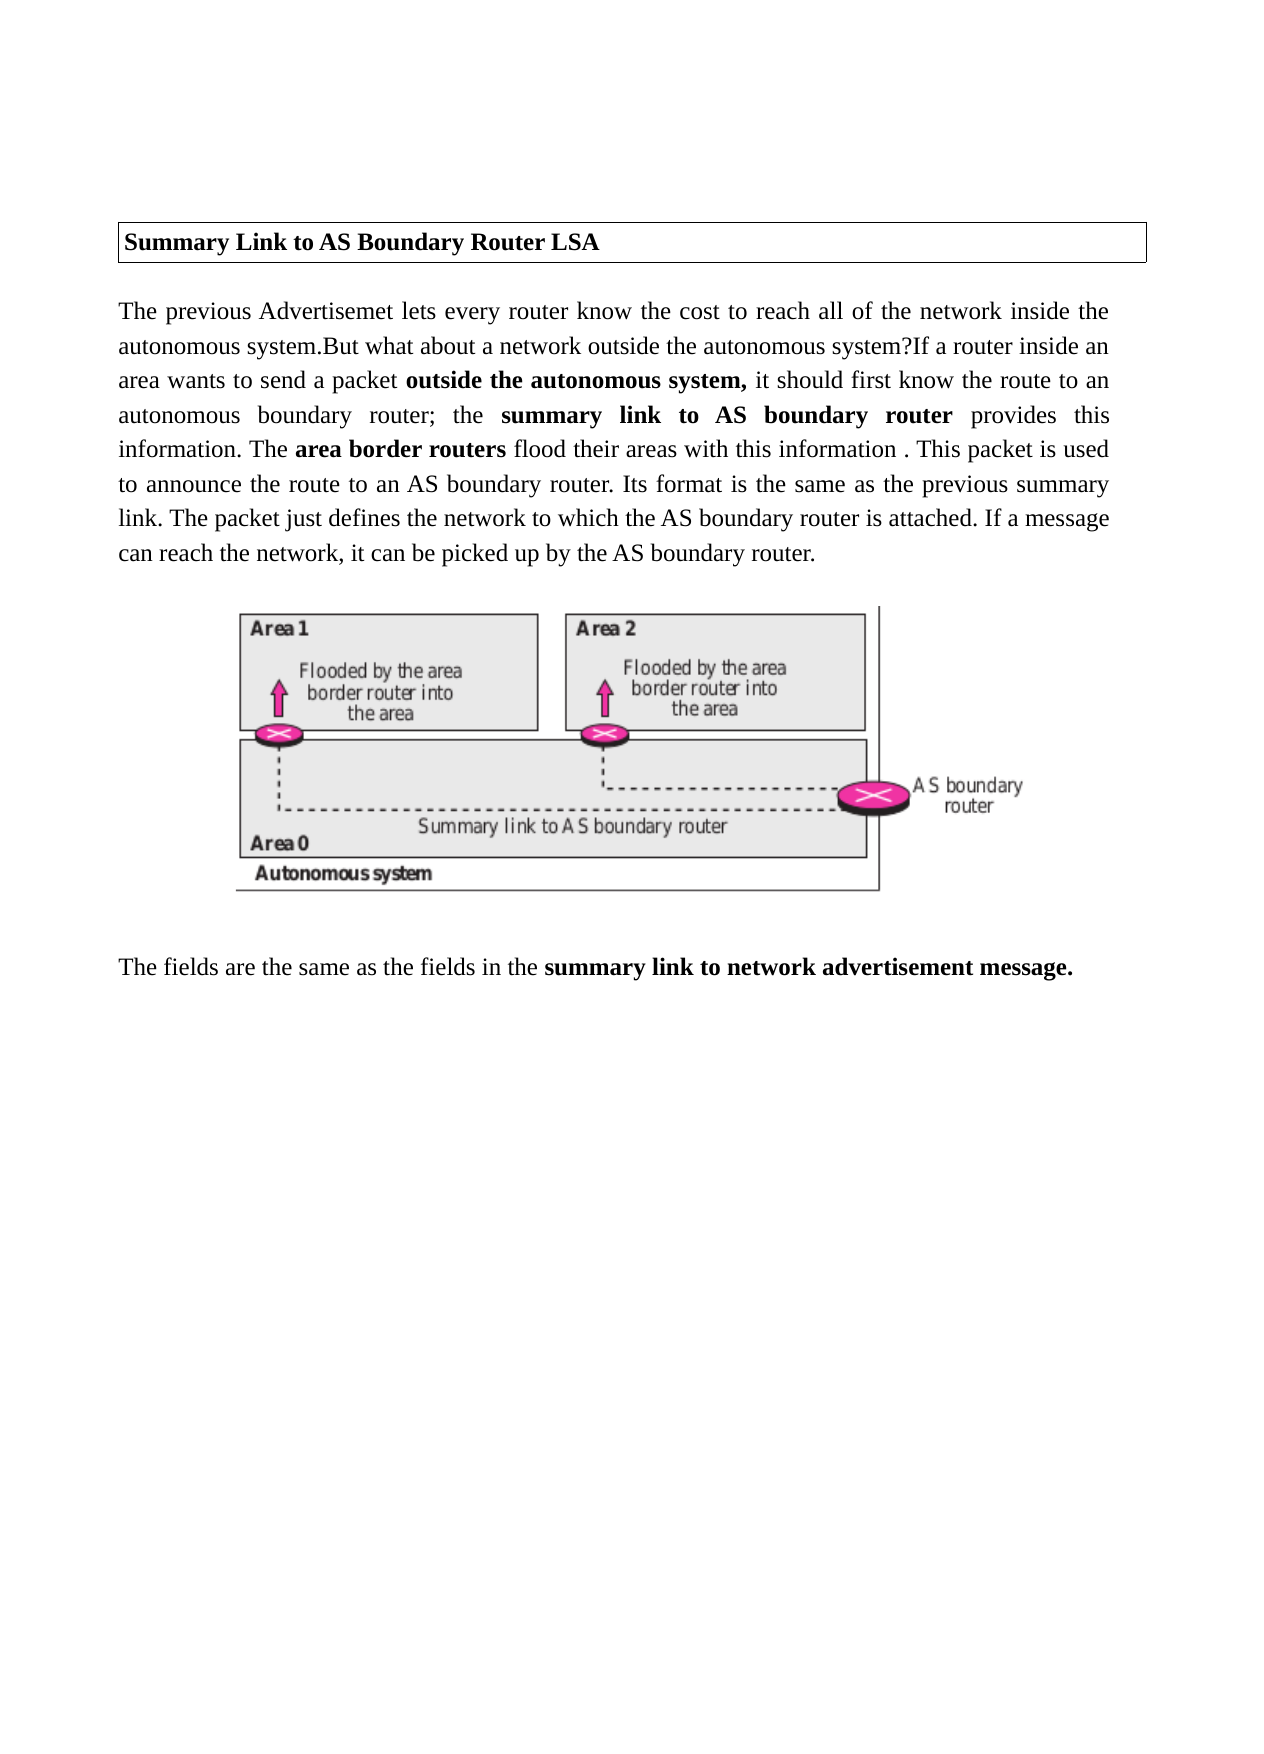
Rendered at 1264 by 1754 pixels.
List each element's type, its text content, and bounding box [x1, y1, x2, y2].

table_header Summary Link to AS Boundary Router LSA [119, 223, 1146, 262]
text The fields are the same as the fields in the summary link to network advertisement message. [118, 952, 1110, 980]
picture [235, 606, 1028, 893]
text The previous Advertisemet lets every router know the cost to reach all of the network inside the autonomous system.But what about a network outside the autonomous system?If a router inside an area wants to send a packet outside the autonomous system, it should first know the route to an autonomous boundary router; the summary link to AS boundary router provides this information. The area border routers flood their areas with this information . This packet is used to announce the route to an AS boundary router. Its format is the same as the previous summary link. The packet just defines the network to which the AS boundary router is attached. If a message can reach the network, it can be picked up by the AS boundary router. [118, 296, 1110, 567]
